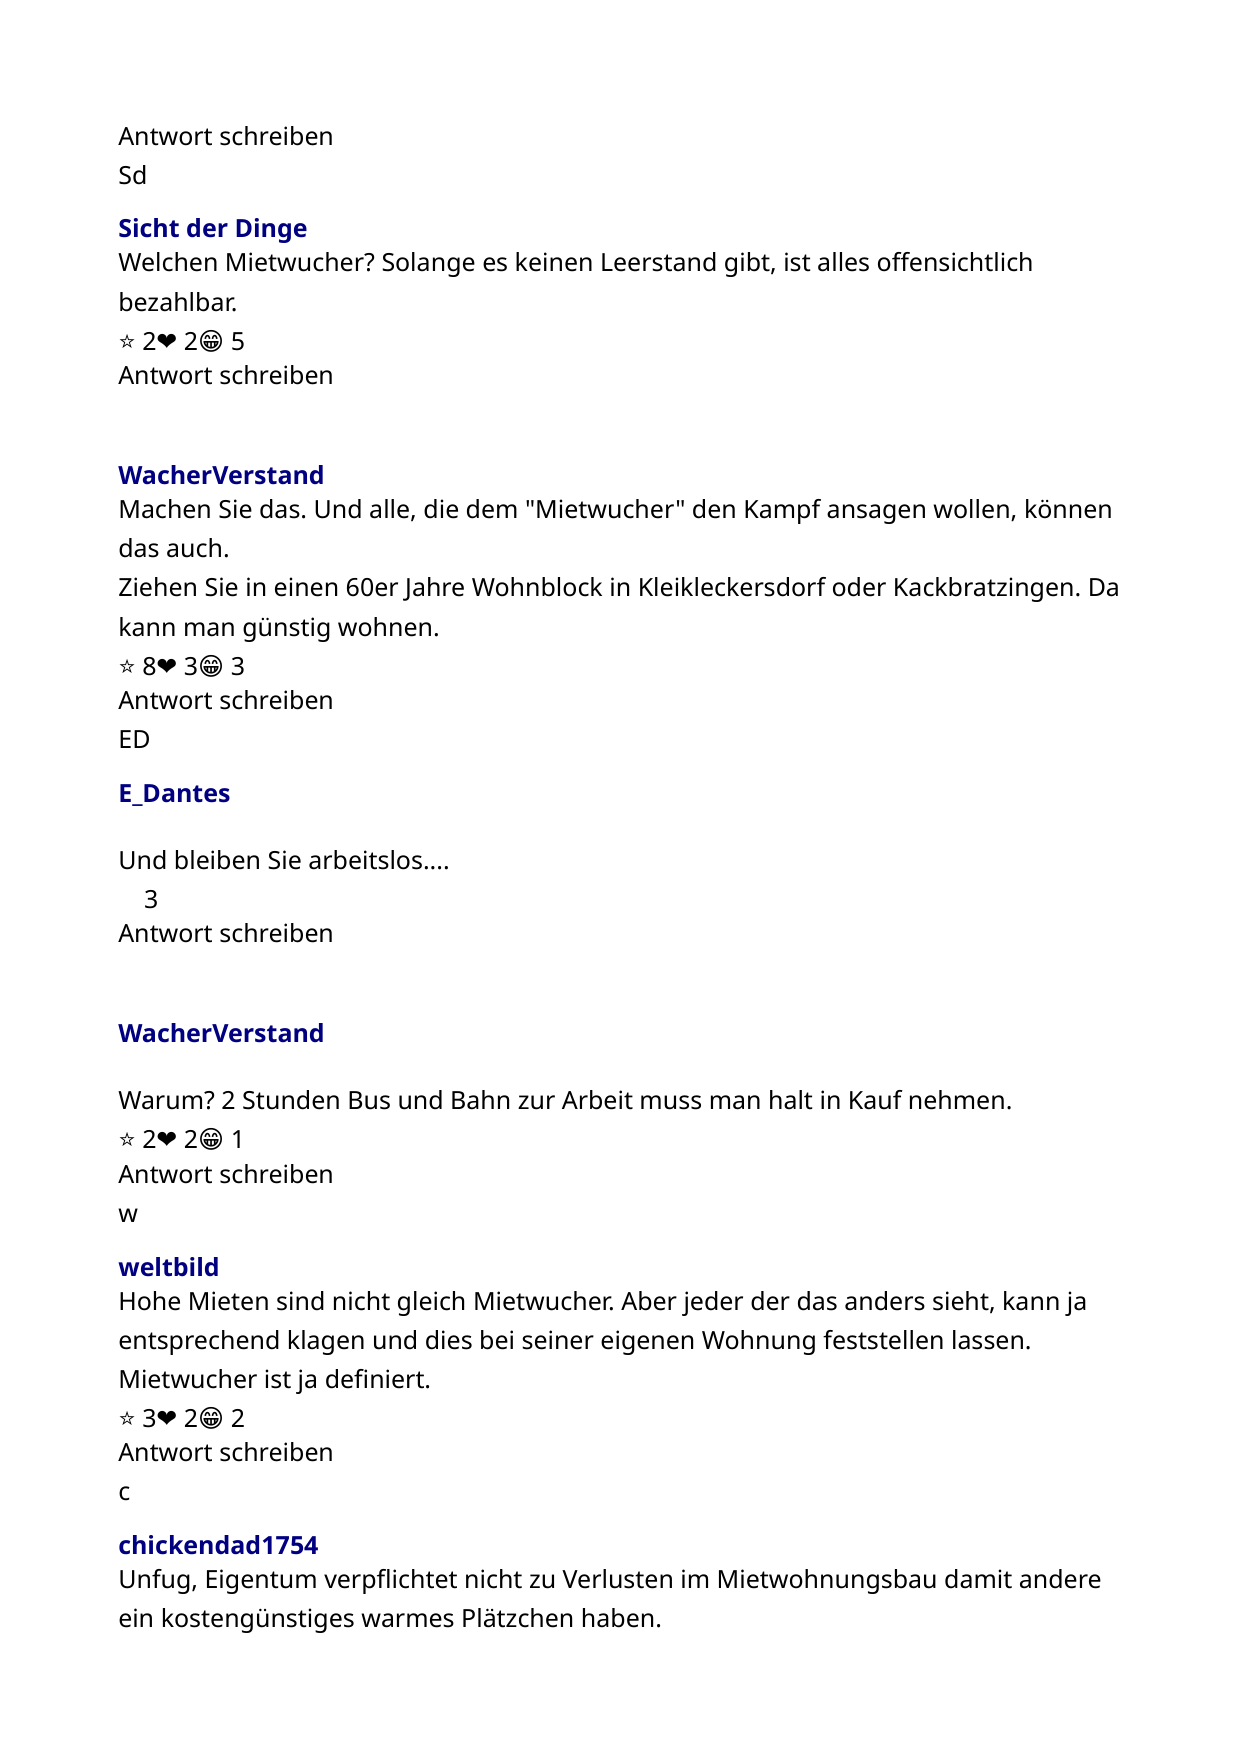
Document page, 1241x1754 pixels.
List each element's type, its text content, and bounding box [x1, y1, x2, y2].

text Sd [118, 157, 1122, 191]
subtitle WacherVerstand [118, 1016, 1122, 1050]
text Welchen Mietwucher? Solange es keinen Leerstand gibt, ist alles offensichtlich bezahlbar. [118, 245, 1122, 318]
subtitle Sicht der Dinge [118, 211, 1122, 245]
subtitle WacherVerstand [118, 458, 1122, 492]
text ED [118, 722, 1122, 756]
text c [118, 1474, 1122, 1508]
text ⭐️ 2❤️ 2😁 5 [118, 323, 1122, 357]
text Antwort schreiben [118, 916, 1122, 950]
text Ziehen Sie in einen 60er Jahre Wohnblock in Kleikleckersdorf oder Kackbratzingen. Da kann man günstig wohnen. [118, 570, 1122, 643]
text 🤨 3 [118, 882, 1122, 916]
text w [118, 1195, 1122, 1229]
text Antwort schreiben [118, 1435, 1122, 1469]
text Machen Sie das. Und alle, die dem "Mietwucher" den Kampf ansagen wollen, können das auch. [118, 492, 1122, 565]
text ⭐️ 2❤️ 2😁 1 [118, 1122, 1122, 1156]
subtitle E_Dantes [118, 775, 1122, 809]
text Antwort schreiben [118, 357, 1122, 392]
text ⭐️ 8❤️ 3😁 3 [118, 648, 1122, 682]
text Antwort schreiben [118, 682, 1122, 717]
text Und bleiben Sie arbeitslos.... [118, 842, 1122, 877]
text Antwort schreiben [118, 1156, 1122, 1190]
text Antwort schreiben [118, 118, 1122, 152]
text ⭐️ 3❤️ 2😁 2 [118, 1401, 1122, 1435]
subtitle chickendad1754 [118, 1528, 1122, 1562]
text Hohe Mieten sind nicht gleich Mietwucher. Aber jeder der das anders sieht, kann ja entsprechend klagen und dies bei seiner eigenen Wohnung feststellen lassen. Mietwucher ist ja definiert. [118, 1283, 1122, 1396]
text Unfug, Eigentum verpflichtet nicht zu Verlusten im Mietwohnungsbau damit andere ein kostengünstiges warmes Plätzchen haben. [118, 1562, 1122, 1635]
subtitle weltbild [118, 1249, 1122, 1283]
text Warum? 2 Stunden Bus und Bahn zur Arbeit muss man halt in Kauf nehmen. [118, 1083, 1122, 1117]
